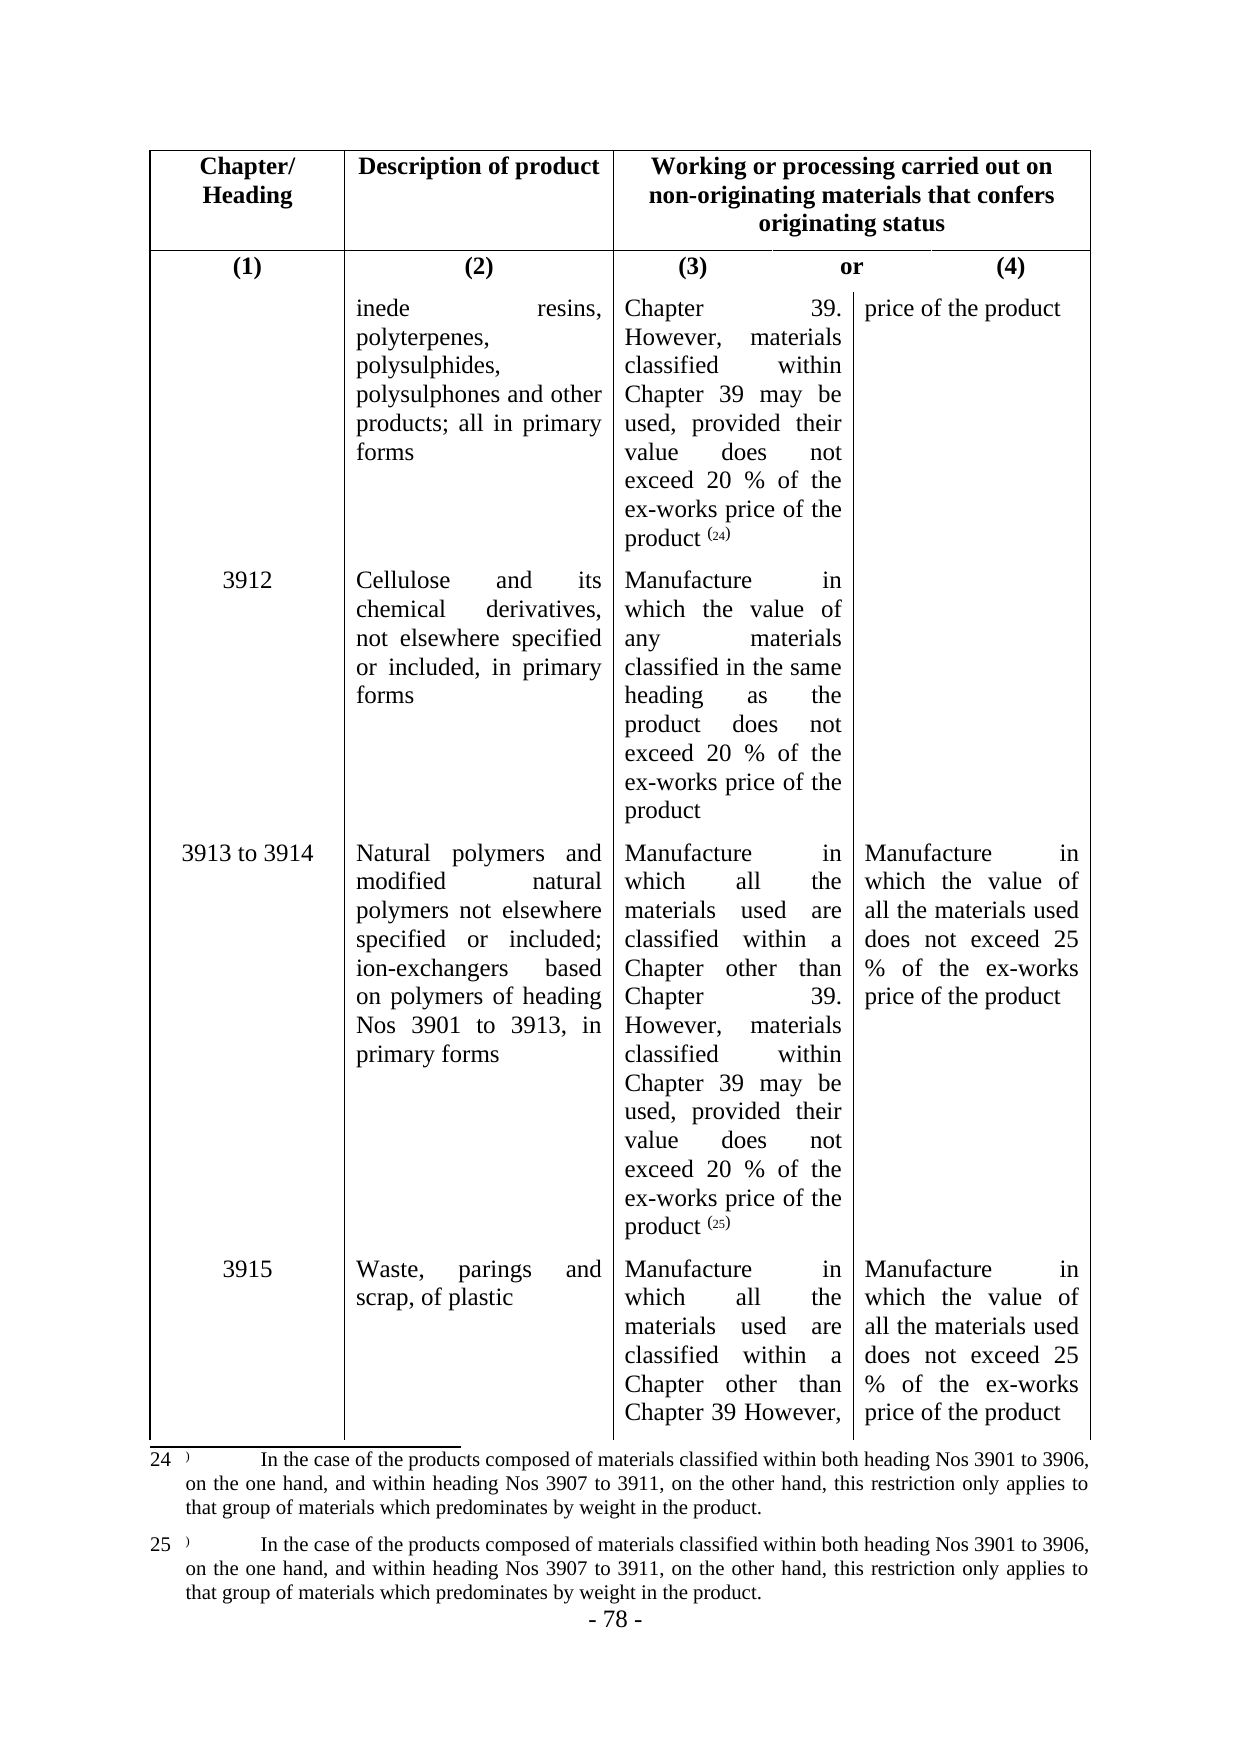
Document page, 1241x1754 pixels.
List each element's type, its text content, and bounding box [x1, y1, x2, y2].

table_cell Natural polymers and modified natural polymers not elsewhere specified or included; ion-exchangers based on polymers of heading Nos 3901 to 3913, in primary forms [345, 838, 613, 1253]
table_cell Manufacture in which the value of all the materials used does not exceed 25 % of the ex-works price of the product [854, 1254, 1090, 1439]
table_cell [854, 565, 1090, 837]
table_cell 3912 [151, 565, 344, 837]
table_cell Manufacture in which all the materials used are classified within a Chapter other than Chapter 39. However, materials classified within Chapter 39 may be used, provided their value does not exceed 20 % of the ex-works price of the product () [614, 838, 853, 1253]
table_cell Manufacture in which the value of any materials classified in the same heading as the product does not exceed 20 % of the ex-works price of the product [614, 565, 853, 837]
table_cell (3) [614, 251, 772, 292]
table_cell price of the product [854, 293, 1090, 564]
table_cell 3913 to 3914 [151, 838, 344, 1253]
table_cell Cellulose and its chemical derivatives, not elsewhere specified or included, in primary forms [345, 565, 613, 837]
table_cell (4) [932, 251, 1090, 292]
table_cell (2) [345, 251, 613, 292]
table_cell Manufacture in which all the materials used are classified within a Chapter other than Chapter 39 However, [614, 1254, 853, 1439]
table_cell Waste, parings and scrap, of plastic [345, 1254, 613, 1439]
table_cell Manufacture in which the value of all the materials used does not exceed 25 % of the ex-works price of the product [854, 838, 1090, 1253]
table_cell 3915 [151, 1254, 344, 1439]
table_cell or [773, 251, 931, 292]
table_header Description of product [345, 151, 613, 250]
table_cell Chapter 39. However, materials classified within Chapter 39 may be used, provided their value does not exceed 20 % of the ex-works price of the product () [614, 293, 853, 564]
table_cell (1) [151, 251, 344, 292]
table_cell inede resins, polyterpenes, polysulphides, polysulphones and other products; all in primary forms [345, 293, 613, 564]
table_header Chapter/Heading [151, 151, 344, 250]
table_header Working or processing carried out on non-originating materials that confers originating status [614, 151, 1090, 250]
table_cell [151, 293, 344, 564]
